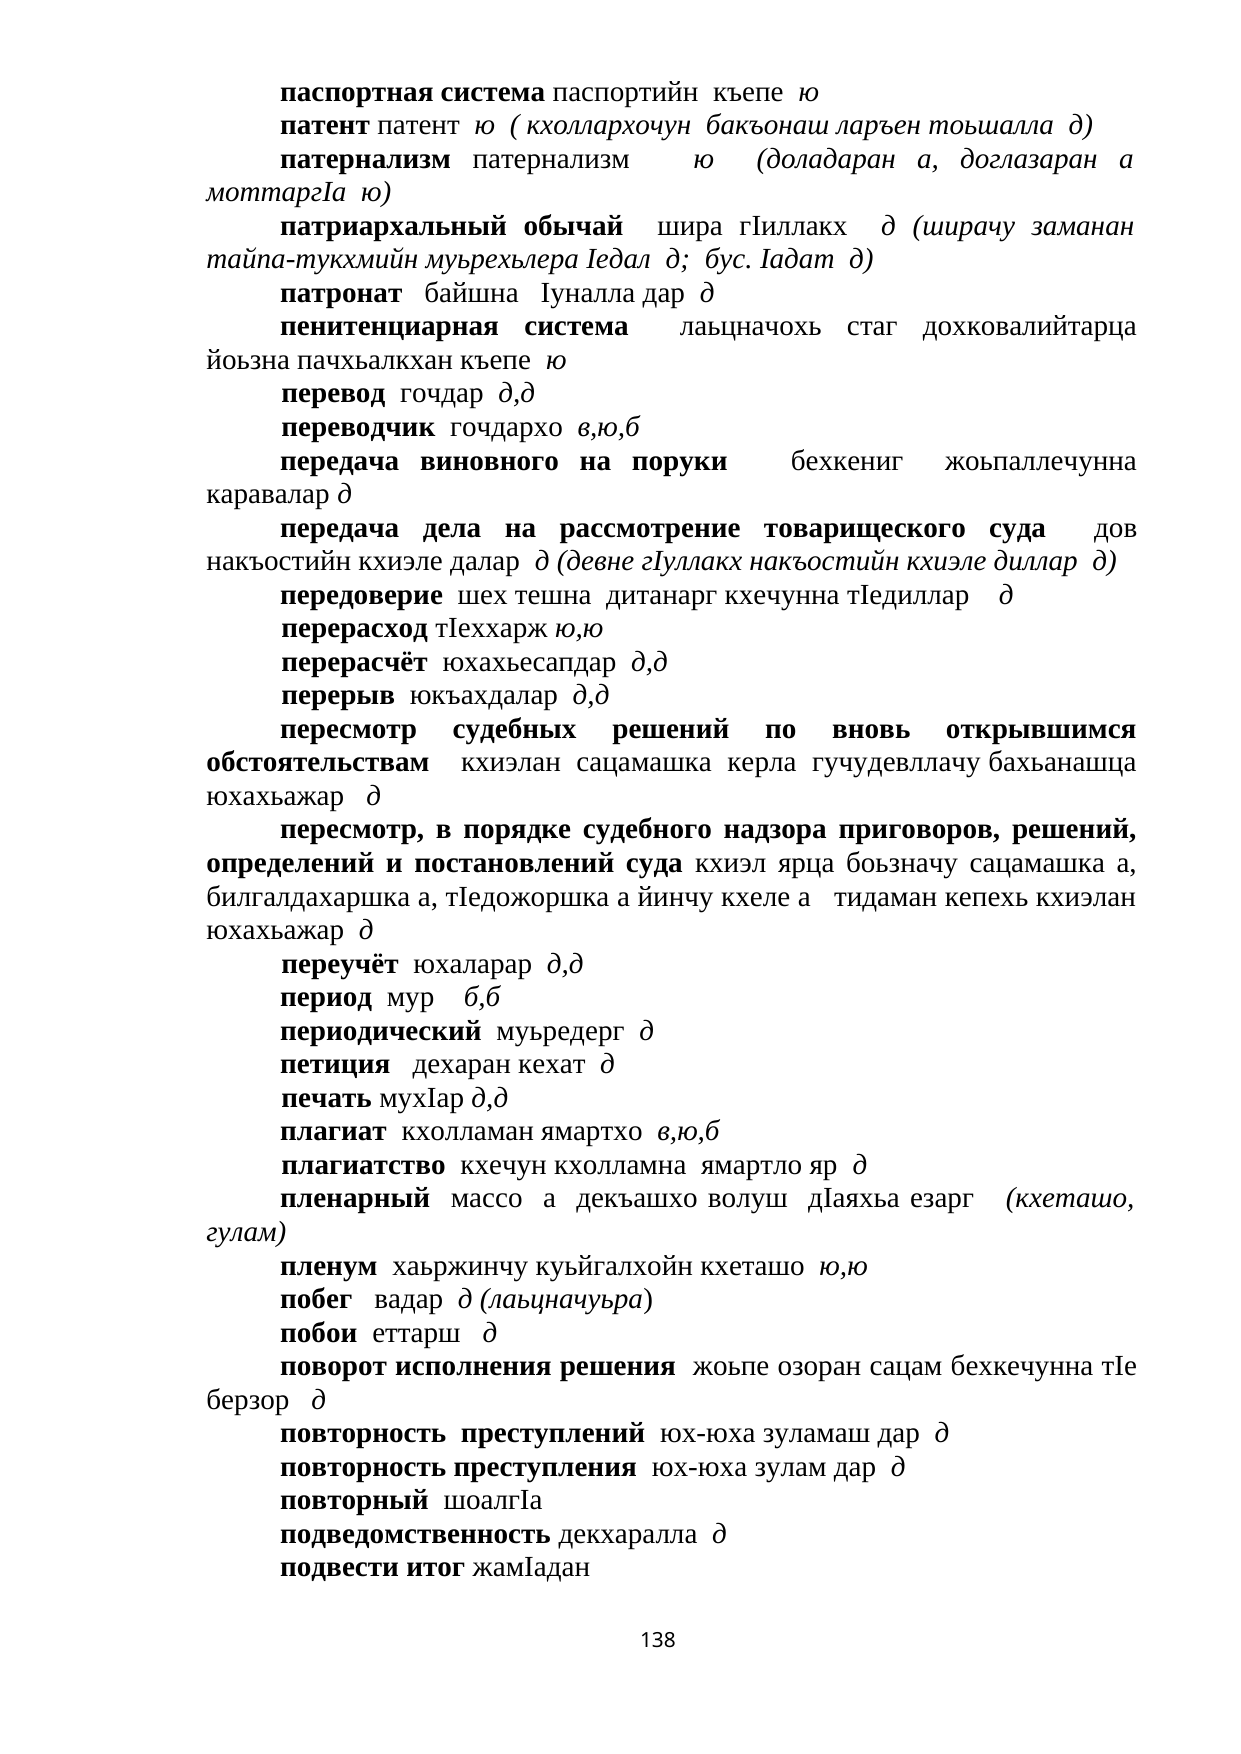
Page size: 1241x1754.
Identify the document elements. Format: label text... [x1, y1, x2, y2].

text передоверие шех тешна дитанарг кхечунна тӀедиллар д [206, 577, 1137, 610]
text паспортная система паспортийн къепе ю [206, 74, 1137, 107]
text побег вадар д (лаьцначуьра) [206, 1281, 1137, 1315]
text печать мухӀар д,д [206, 1080, 1137, 1113]
text повторный шоалгӀа [206, 1482, 1137, 1516]
text передача дела на рассмотрение товарищеского суда дов накъостийн кхиэле далар д (девне гӀуллакх накъостийн кхиэле диллар д) [206, 510, 1137, 577]
text патриархальный обычай шира гӀиллакх д (ширачу заманан тайпа-тукхмийн муьрехьлера Ӏедал д; бус. Ӏадат д) [206, 208, 1137, 275]
text период мур б,б [206, 979, 1137, 1013]
text повторность преступлений юх-юха зуламаш дар д [206, 1415, 1137, 1449]
text переводчик гочдархо в,ю,б [206, 409, 1137, 443]
text перевод гочдар д,д [206, 376, 1137, 409]
text поворот исполнения решения жоьпе озоран сацам бехкечунна тӀе берзор д [206, 1348, 1137, 1415]
text периодический муьредерг д [206, 1013, 1137, 1046]
text передача виновного на поруки бехкениг жоьпаллечунна каравалар д [206, 443, 1137, 510]
text переучёт юхаларар д,д [206, 946, 1137, 979]
text патент патент ю ( кхоллархочун бакъонаш ларъен тоьшалла д) [206, 107, 1137, 141]
text перерыв юкъахдалар д,д [206, 677, 1137, 711]
text плагиатство кхечун кхолламна ямартло яр д [206, 1147, 1137, 1181]
text патернализм патернализм ю (доладаран а, доглазаран а моттаргӀа ю) [206, 141, 1137, 208]
text повторность преступления юх-юха зулам дар д [206, 1449, 1137, 1482]
text пленум хаьржинчу куьйгалхойн кхеташо ю,ю [206, 1248, 1137, 1281]
text пленарный массо а декъашхо волуш дӀаяхьа езарг (кхеташо, гулам) [206, 1181, 1137, 1248]
text плагиат кхолламан ямартхо в,ю,б [206, 1113, 1137, 1147]
text петиция дехаран кехат д [206, 1046, 1137, 1080]
text пересмотр, в порядке судебного надзора приговоров, решений, определений и постановлений суда кхиэл ярца боьзначу сацамашка а, билгалдахаршка а, тӀедожоршка а йинчу кхеле а тидаман кепехь кхиэлан юхахьажар д [206, 812, 1137, 946]
text перерасход тӀеххарж ю,ю [206, 610, 1137, 644]
text подвести итог жамӀадан [206, 1549, 1137, 1583]
text перерасчёт юхахьесапдар д,д [206, 644, 1137, 677]
text подведомственность декхаралла д [206, 1516, 1137, 1549]
text побои еттарш д [206, 1315, 1137, 1348]
text пересмотр судебных решений по вновь открывшимся обстоятельствам кхиэлан сацамашка керла гучудевллачу бахьанашца юхахьажар д [206, 711, 1137, 812]
text пенитенциарная система лаьцначохь стаг дохковалийтарца йоьзна пачхьалкхан къепе ю [206, 308, 1137, 376]
text патронат байшна Ӏуналла дар д [206, 275, 1137, 308]
